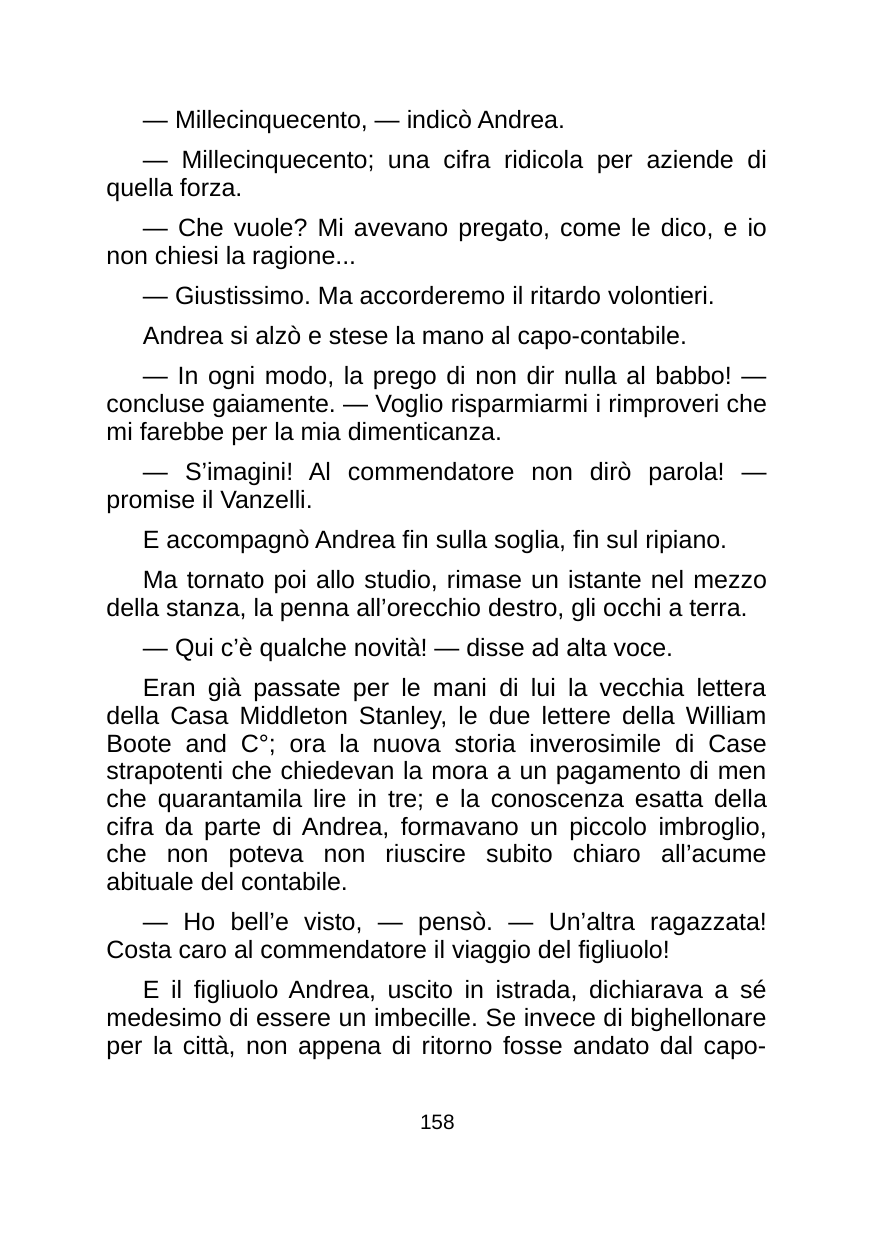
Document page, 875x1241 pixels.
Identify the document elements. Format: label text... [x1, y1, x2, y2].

text — Che vuole? Mi avevano pregato, come le dico, e io non chiesi la ragione... [106, 214, 768, 270]
text — Ho bell’e visto, — pensò. — Un’altra ragazzata! Costa caro al commendatore il viaggio del figliuolo! [106, 909, 768, 964]
text E accompagnò Andrea fin sulla soglia, fin sul ripiano. [106, 526, 768, 554]
text E il figliuolo Andrea, uscito in istrada, dichiarava a sé medesimo di essere un imbecille. Se invece di bighellonare per la città, non appena di ritorno fosse andato dal capo- [106, 977, 768, 1060]
text Andrea si alzò e stese la mano al capo-contabile. [106, 322, 768, 350]
text — Qui c’è qualche novità! — disse ad alta voce. [106, 634, 768, 662]
text — S’imagini! Al commendatore non dirò parola! — promise il Vanzelli. [106, 458, 768, 514]
text — Millecinquecento; una cifra ridicola per aziende di quella forza. [106, 146, 768, 202]
text Ma tornato poi allo studio, rimase un istante nel mezzo della stanza, la penna all’orecchio destro, gli occhi a terra. [106, 566, 768, 622]
text — Giustissimo. Ma accorderemo il ritardo volontieri. [106, 282, 768, 310]
text Eran già passate per le mani di lui la vecchia lettera della Casa Middleton Stanley, le due lettere della William Boote and C°; ora la nuova storia inverosimile di Case strapotenti che chiedevan la mora a un pagamento di men che quarantamila lire in tre; e la conoscenza esatta della cifra da parte di Andrea, formavano un piccolo imbroglio, che non poteva non riuscire subito chiaro all’acume abituale del contabile. [106, 674, 768, 896]
text — Millecinquecento, — indicò Andrea. [106, 106, 768, 134]
text — In ogni modo, la prego di non dir nulla al babbo! — concluse gaiamente. — Voglio risparmiarmi i rimproveri che mi farebbe per la mia dimenticanza. [106, 363, 768, 446]
